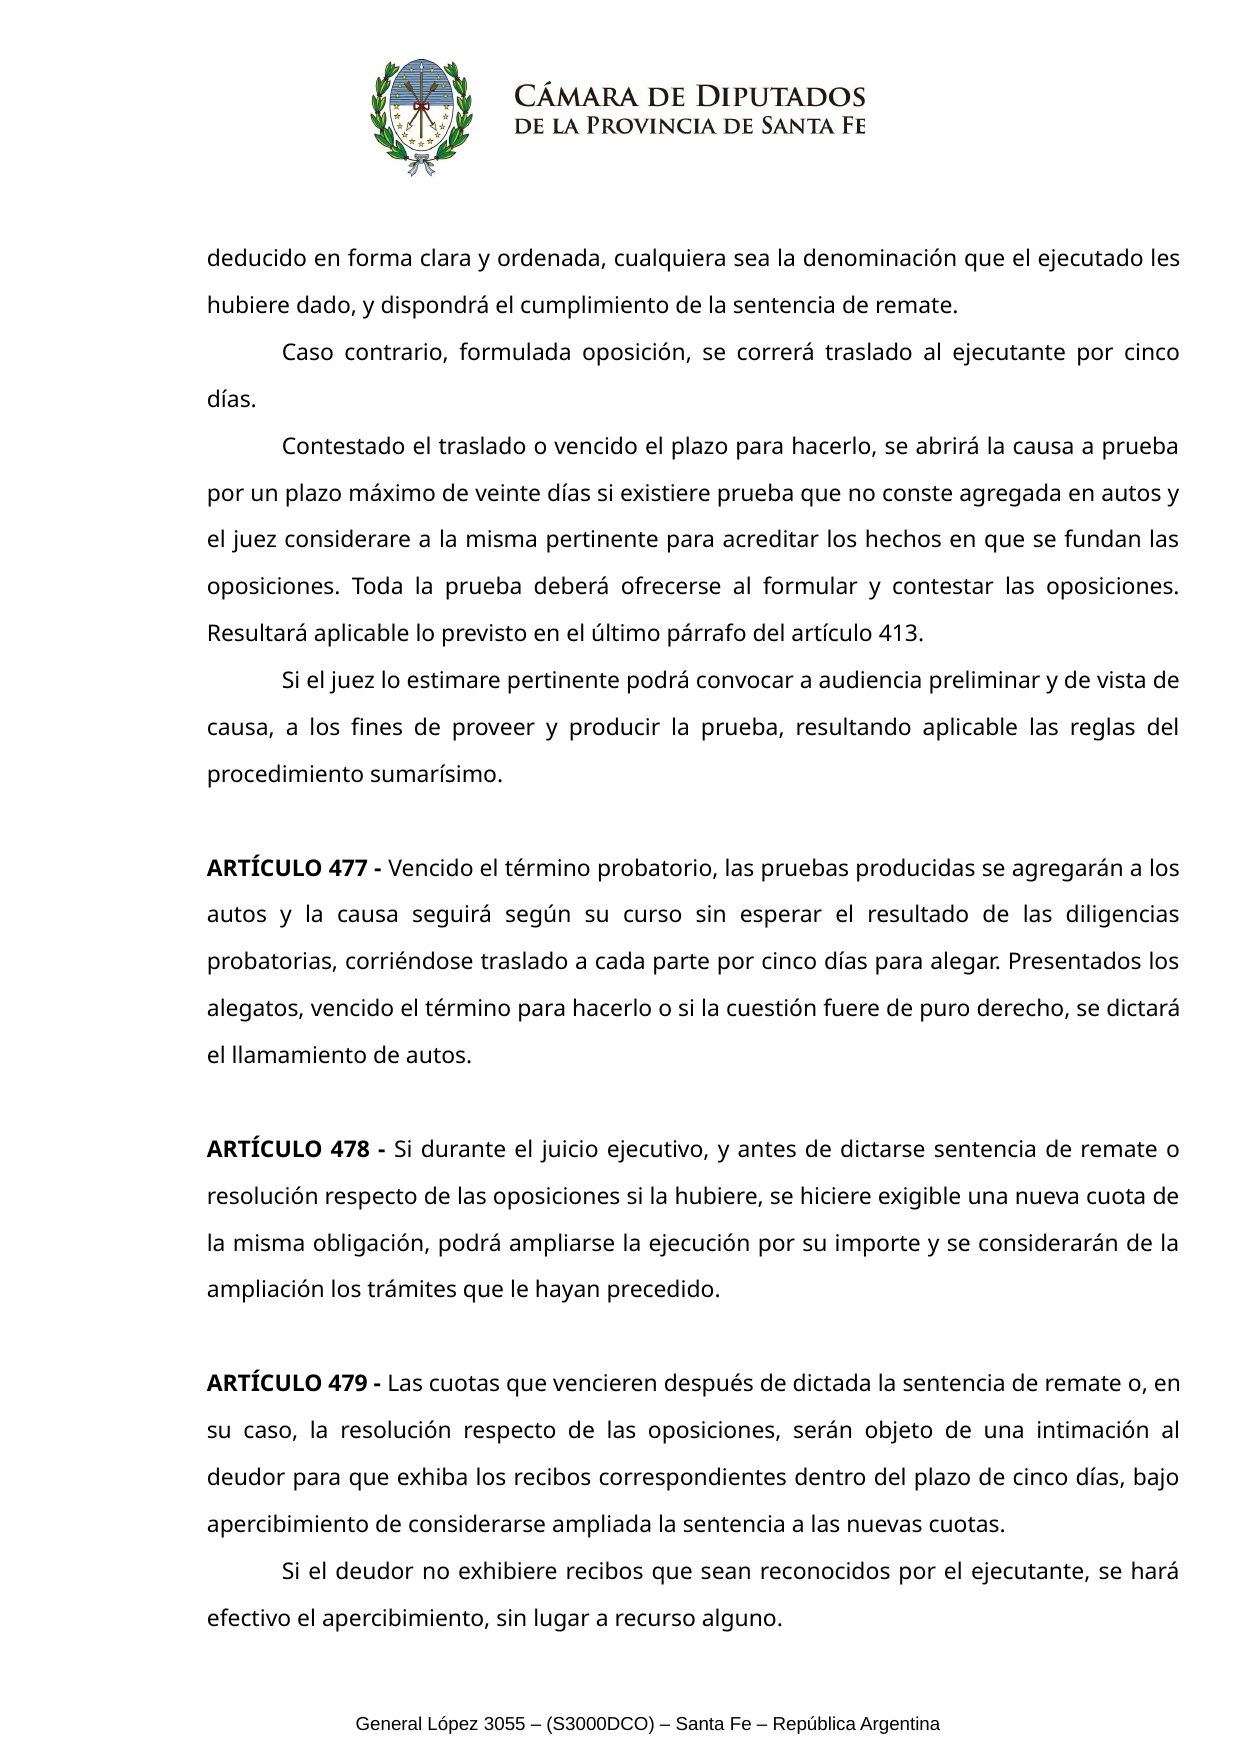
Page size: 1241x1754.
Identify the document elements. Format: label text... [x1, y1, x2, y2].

text Si el deudor no exhibiere recibos que sean reconocidos por el ejecutante, se hará efectivo el apercibimiento, sin lugar a recurso alguno. [207, 1555, 1181, 1633]
text Caso contrario, formulada oposición, se correrá traslado al ejecutante por cinco días. [207, 336, 1181, 414]
text Si el juez lo estimare pertinente podrá convocar a audiencia preliminar y de vista de causa, a los fines de proveer y producir la prueba, resultando aplicable las reglas del procedimiento sumarísimo. [207, 664, 1181, 789]
text Contestado el traslado o vencido el plazo para hacerlo, se abrirá la causa a prueba por un plazo máximo de veinte días si existiere prueba que no conste agregada en autos y el juez considerare a la misma pertinente para acreditar los hechos en que se fundan las oposiciones. Toda la prueba deberá ofrecerse al formular y contestar las oposiciones. Resultará aplicable lo previsto en el último párrafo del artículo 413. [207, 430, 1181, 648]
text ARTÍCULO 478 - Si durante el juicio ejecutivo, y antes de dictarse sentencia de remate o resolución respecto de las oposiciones si la hubiere, se hiciere exigible una nueva cuota de la misma obligación, podrá ampliarse la ejecución por su importe y se considerarán de la ampliación los trámites que le hayan precedido. [207, 1133, 1181, 1305]
text ARTÍCULO 479 - Las cuotas que vencieren después de dictada la sentencia de remate o, en su caso, la resolución respecto de las oposiciones, serán objeto de una intimación al deudor para que exhiba los recibos correspondientes dentro del plazo de cinco días, bajo apercibimiento de considerarse ampliada la sentencia a las nuevas cuotas. [207, 1367, 1181, 1539]
text deducido en forma clara y ordenada, cualquiera sea la denominación que el ejecutado les hubiere dado, y dispondrá el cumplimiento de la sentencia de remate. [207, 242, 1181, 320]
picture [370, 59, 866, 181]
text ARTÍCULO 477 - Vencido el término probatorio, las pruebas producidas se agregarán a los autos y la causa seguirá según su curso sin esperar el resultado de las diligencias probatorias, corriéndose traslado a cada parte por cinco días para alegar. Presentados los alegatos, vencido el término para hacerlo o si la cuestión fuere de puro derecho, se dictará el llamamiento de autos. [207, 852, 1181, 1070]
